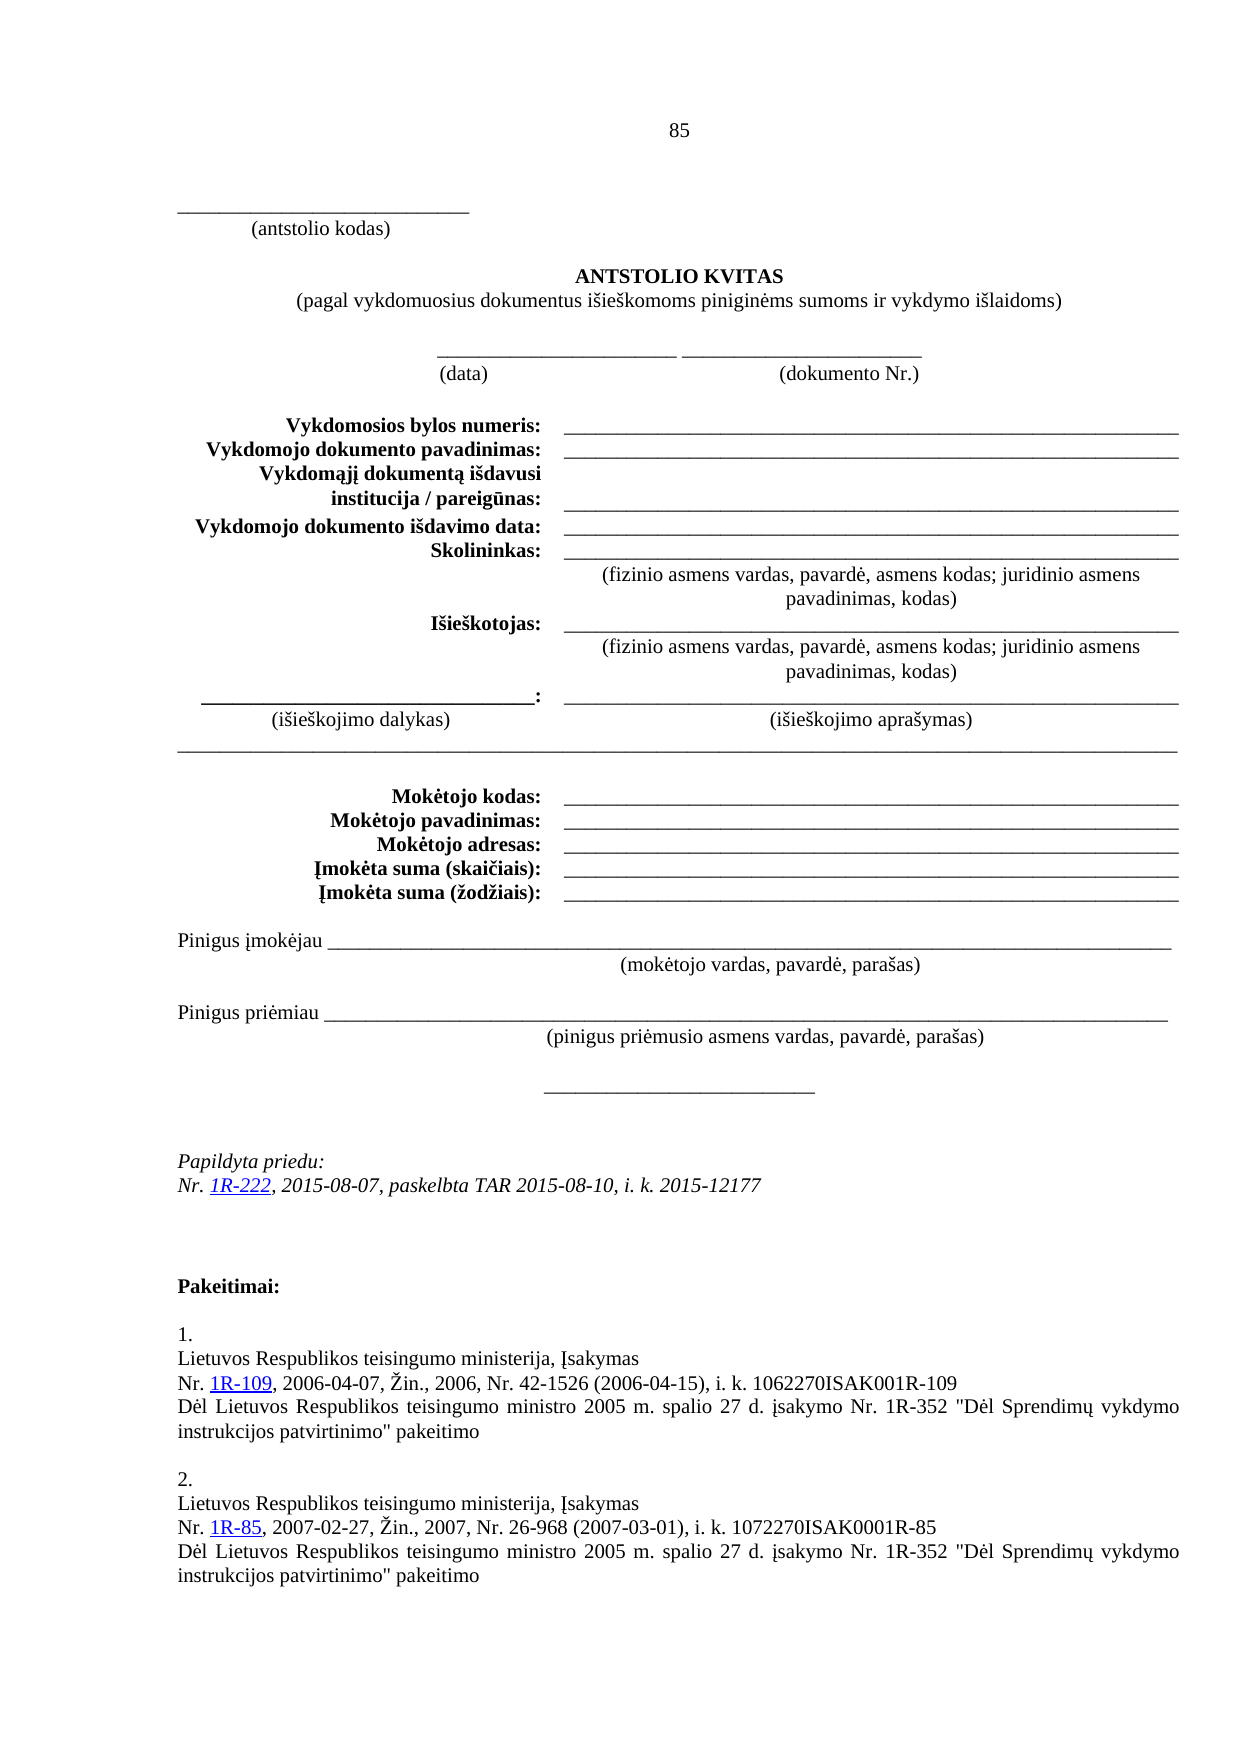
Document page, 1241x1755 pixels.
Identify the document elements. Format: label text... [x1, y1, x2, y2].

text Pakeitimai: [177, 1274, 1181, 1298]
text Antstolio kvitas [177, 264, 1181, 288]
table_cell Vykdomojo dokumento pavadinimas: [169, 437, 553, 461]
text (data) (dokumento Nr.) [177, 360, 1181, 384]
table_cell Mokėtojo pavadinimas: [169, 808, 553, 832]
text Papildyta priedu: [177, 1149, 1181, 1173]
text ________________________________________________________________________________________________ [177, 731, 1181, 755]
table_header ___________________________________________________________ [553, 413, 1190, 437]
table_cell ___________________________________________________________ [553, 437, 1190, 461]
table_cell Vykdomojo dokumento išdavimo data: [169, 514, 553, 538]
text _______________________ _______________________ [177, 336, 1181, 360]
table_cell Išieškotojas: [169, 610, 553, 683]
table_header Vykdomosios bylos numeris: [169, 413, 553, 437]
text Pinigus priėmiau _________________________________________________________________________________ [177, 1000, 1181, 1024]
text (mokėtojo vardas, pavardė, parašas) [177, 952, 1181, 976]
table_cell ___________________________________________________________ [553, 461, 1190, 514]
table_cell Įmokėta suma (skaičiais): [169, 856, 553, 880]
text (pinigus priėmusio asmens vardas, pavardė, parašas) [177, 1024, 1181, 1048]
text Nr. 1R-109, 2006-04-07, Žin., 2006, Nr. 42-1526 (2006-04-15), i. k. 1062270ISAK001R-109 [177, 1370, 1181, 1394]
table_header ___________________________________________________________ [553, 784, 1190, 808]
table_cell Mokėtojo adresas: [169, 832, 553, 856]
table_cell Vykdomąjį dokumentą išdavusi institucija / pareigūnas: [169, 461, 553, 514]
table_cell ___________________________________________________________ (fizinio asmens vardas, pavardė, asmens kodas; juridinio asmens pavadinimas, kodas) [553, 610, 1190, 683]
text (antstolio kodas) [177, 216, 1181, 240]
text Dėl Lietuvos Respublikos teisingumo ministro 2005 m. spalio 27 d. įsakymo Nr. 1R-352 "Dėl Sprendimų vykdymo instrukcijos patvirtinimo" pakeitimo [177, 1539, 1181, 1587]
table_cell ___________________________________________________________ (fizinio asmens vardas, pavardė, asmens kodas; juridinio asmens pavadinimas, kodas) [553, 538, 1190, 610]
table_cell ___________________________________________________________ [553, 856, 1190, 880]
table_cell ___________________________________________________________ [553, 514, 1190, 538]
table_cell Skolininkas: [169, 538, 553, 610]
text Lietuvos Respublikos teisingumo ministerija, Įsakymas [177, 1346, 1181, 1370]
text ____________________________ [177, 192, 1181, 216]
table_cell ___________________________________________________________ [553, 808, 1190, 832]
text __________________________ [177, 1072, 1181, 1096]
table_cell Įmokėta suma (žodžiais): [169, 880, 553, 928]
text 2. [177, 1467, 1181, 1491]
table_cell ___________________________________________________________ (išieškojimo aprašymas) [553, 683, 1190, 731]
text Pinigus įmokėjau _________________________________________________________________________________ [177, 928, 1181, 952]
text Nr. 1R-85, 2007-02-27, Žin., 2007, Nr. 26-968 (2007-03-01), i. k. 1072270ISAK0001R-85 [177, 1515, 1181, 1539]
table_cell ___________________________________________________________ [553, 832, 1190, 856]
text Lietuvos Respublikos teisingumo ministerija, Įsakymas [177, 1491, 1181, 1515]
text Nr. 1R-222, 2015-08-07, paskelbta TAR 2015-08-10, i. k. 2015-12177 [177, 1173, 1181, 1197]
text (pagal vykdomuosius dokumentus išieškomoms piniginėms sumoms ir vykdymo išlaidoms) [177, 288, 1181, 312]
table_cell ________________________________: (išieškojimo dalykas) [169, 683, 553, 731]
table_cell ___________________________________________________________ [553, 880, 1190, 928]
table_header Mokėtojo kodas: [169, 784, 553, 808]
text 1. [177, 1322, 1181, 1346]
text Dėl Lietuvos Respublikos teisingumo ministro 2005 m. spalio 27 d. įsakymo Nr. 1R-352 "Dėl Sprendimų vykdymo instrukcijos patvirtinimo" pakeitimo [177, 1394, 1181, 1443]
